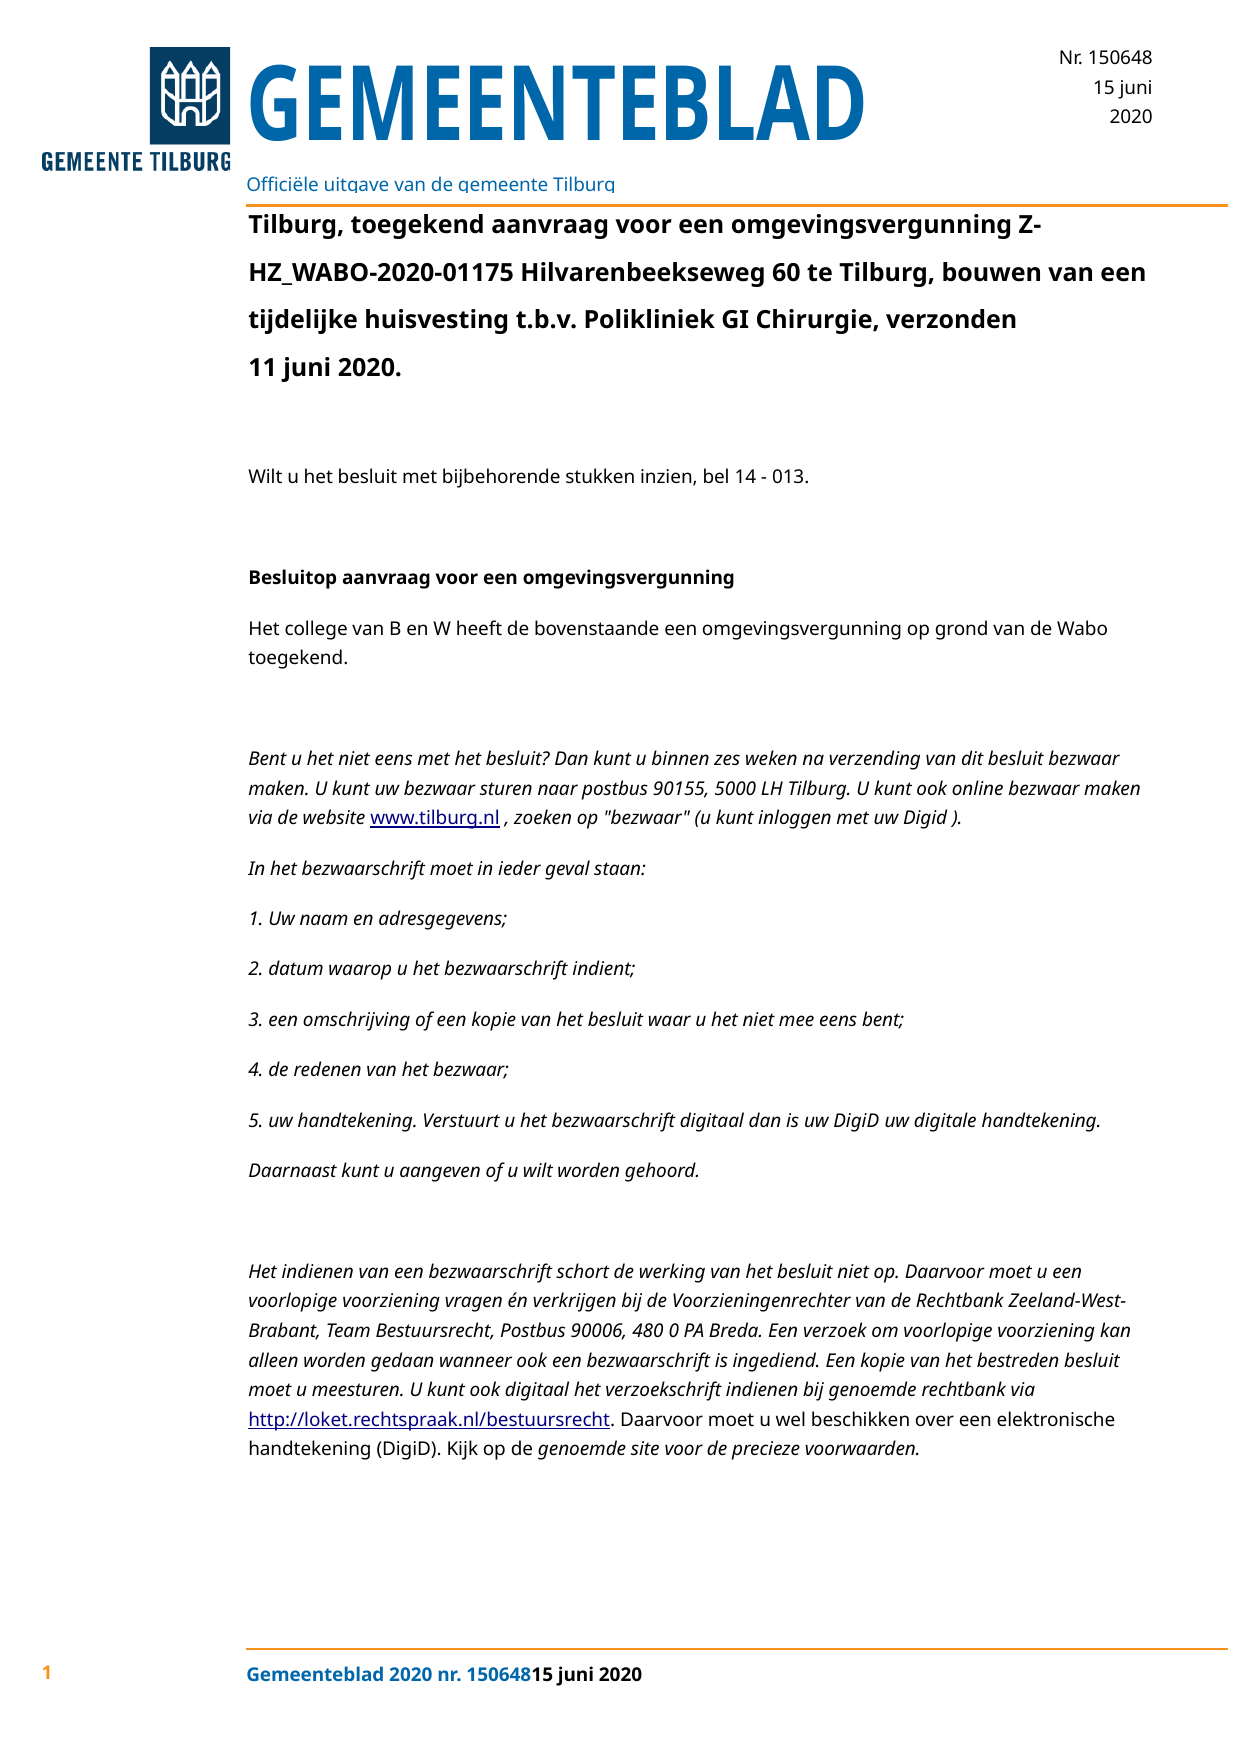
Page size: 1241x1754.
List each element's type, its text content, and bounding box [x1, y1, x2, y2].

text Het indienen van een bezwaarschrift schort de werking van het besluit niet op. Daarvoor moet u een voorlopige voorziening vragen én verkrijgen bij de Voorzieningenrechter van de Rechtbank Zeeland-West-Brabant, Team Bestuursrecht, Postbus 90006, 480 0 PA Breda. Een verzoek om voorlopige voorziening kan alleen worden gedaan wanneer ook een bezwaarschrift is ingediend. Een kopie van het bestreden besluit moet u meesturen. U kunt ook digitaal het verzoekschrift indienen bij genoemde rechtbank via http://loket.rechtspraak.nl/bestuursrecht. Daarvoor moet u wel beschikken over een elektronische handtekening (DigiD). Kijk op de genoemde site voor de precieze voorwaarden. [248, 1258, 1152, 1461]
picture [41, 47, 231, 172]
text Daarnaast kunt u aangeven of u wilt worden gehoord. [248, 1157, 1152, 1183]
text 4. de redenen van het bezwaar; [248, 1056, 1152, 1082]
text 2. datum waarop u het bezwaarschrift indient; [248, 956, 1152, 981]
text 1. Uw naam en adresgegevens; [248, 905, 1152, 931]
text Het college van B en W heeft de bovenstaande een omgevingsvergunning op grond van de Wabo toegekend. [248, 615, 1152, 670]
text Tilburg, toegekend aanvraag voor een omgevingsvergunning Z-HZ_WABO-2020-01175 Hilvarenbeekseweg 60 te Tilburg, bouwen van een tijdelijke huisvesting t.b.v. Polikliniek GI Chirurgie, verzonden 11 juni 2020. [248, 207, 1152, 384]
text In het bezwaarschrift moet in ieder geval staan: [248, 855, 1152, 881]
text 5. uw handtekening. Verstuurt u het bezwaarschrift digitaal dan is uw DigiD uw digitale handtekening. [248, 1107, 1152, 1133]
text Besluitop aanvraag voor een omgevingsvergunning [248, 564, 1152, 590]
text 3. een omschrijving of een kopie van het besluit waar u het niet mee eens bent; [248, 1006, 1152, 1032]
text Wilt u het besluit met bijbehorende stukken inzien, bel 14 - 013. [248, 463, 1152, 489]
text Bent u het niet eens met het besluit? Dan kunt u binnen zes weken na verzending van dit besluit bezwaar maken. U kunt uw bezwaar sturen naar postbus 90155, 5000 LH Tilburg. U kunt ook online bezwaar maken via de website www.tilburg.nl , zoeken op "bezwaar" (u kunt inloggen met uw Digid ). [248, 745, 1152, 830]
